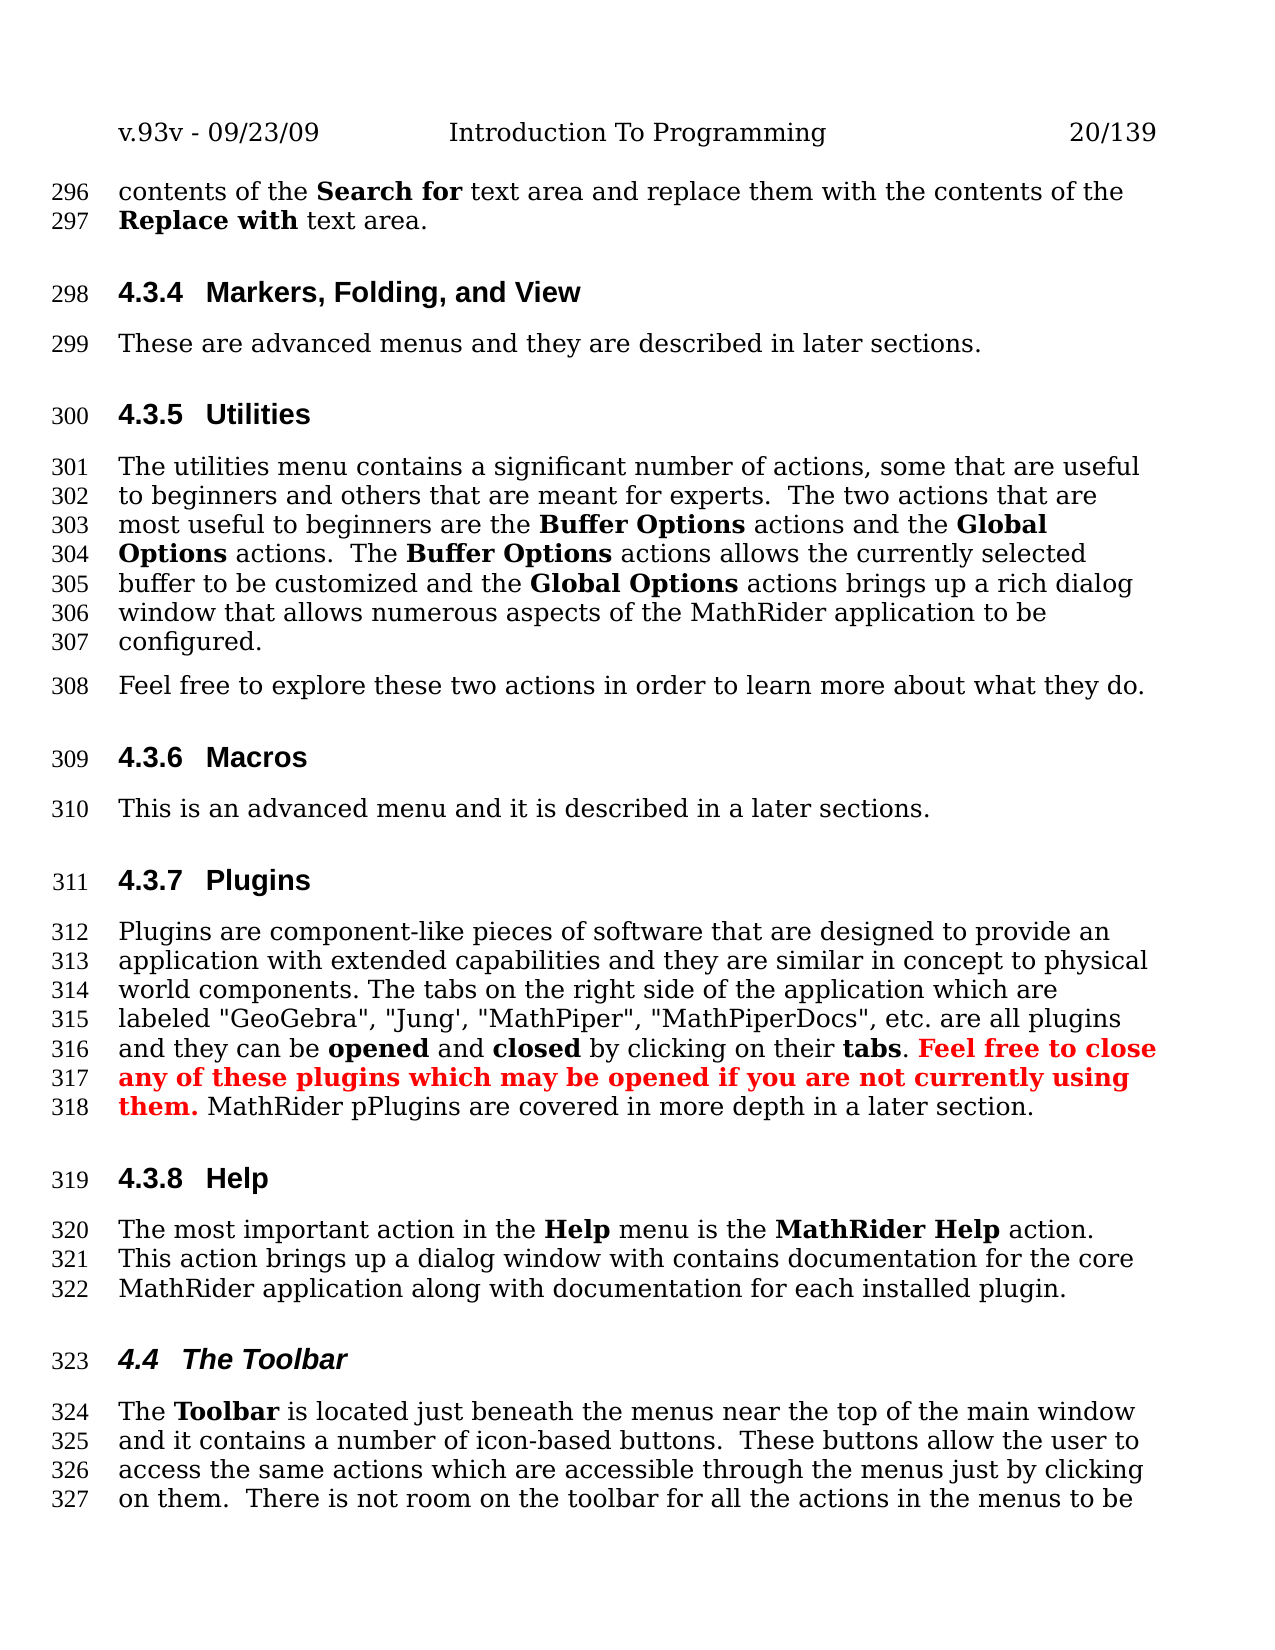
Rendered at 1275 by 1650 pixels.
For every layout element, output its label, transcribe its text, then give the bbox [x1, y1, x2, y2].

subtitle Plugins [118, 862, 1157, 896]
text The Toolbar is located just beneath the menus near the top of the main window and it contains a number of icon-based buttons. These buttons allow the user to access the same actions which are accessible through the menus just by clicking on them. There is not room on the toolbar for all the actions in the menus to be [118, 1397, 1157, 1513]
subtitle Help [118, 1161, 1157, 1194]
text contents of the Search for text area and replace them with the contents of the Replace with text area. [118, 177, 1157, 236]
subtitle Markers, Folding, and View [118, 274, 1157, 308]
text This is an advanced menu and it is described in a later sections. [118, 794, 1157, 823]
subtitle The Toolbar [118, 1342, 1157, 1376]
subtitle Macros [118, 740, 1157, 773]
text These are advanced menus and they are described in later sections. [118, 329, 1157, 358]
text Plugins are component-like pieces of software that are designed to provide an application with extended capabilities and they are similar in concept to physical world components. The tabs on the right side of the application which are labeled "GeoGebra", "Jung', "MathPiper", "MathPiperDocs", etc. are all plugins and they can be opened and closed by clicking on their tabs. Feel free to close any of these plugins which may be opened if you are not currently using them. MathRider pPlugins are covered in more depth in a later section. [118, 917, 1157, 1122]
text Feel free to explore these two actions in order to learn more about what they do. [118, 672, 1157, 701]
text The utilities menu contains a significant number of actions, some that are useful to beginners and others that are meant for experts. The two actions that are most useful to beginners are the Buffer Options actions and the Global Options actions. The Buffer Options actions allows the currently selected buffer to be customized and the Global Options actions brings up a rich dialog window that allows numerous aspects of the MathRider application to be configured. [118, 452, 1157, 657]
text The most important action in the Help menu is the MathRider Help action. This action brings up a dialog window with contains documentation for the core MathRider application along with documentation for each installed plugin. [118, 1215, 1157, 1303]
subtitle Utilities [118, 397, 1157, 431]
